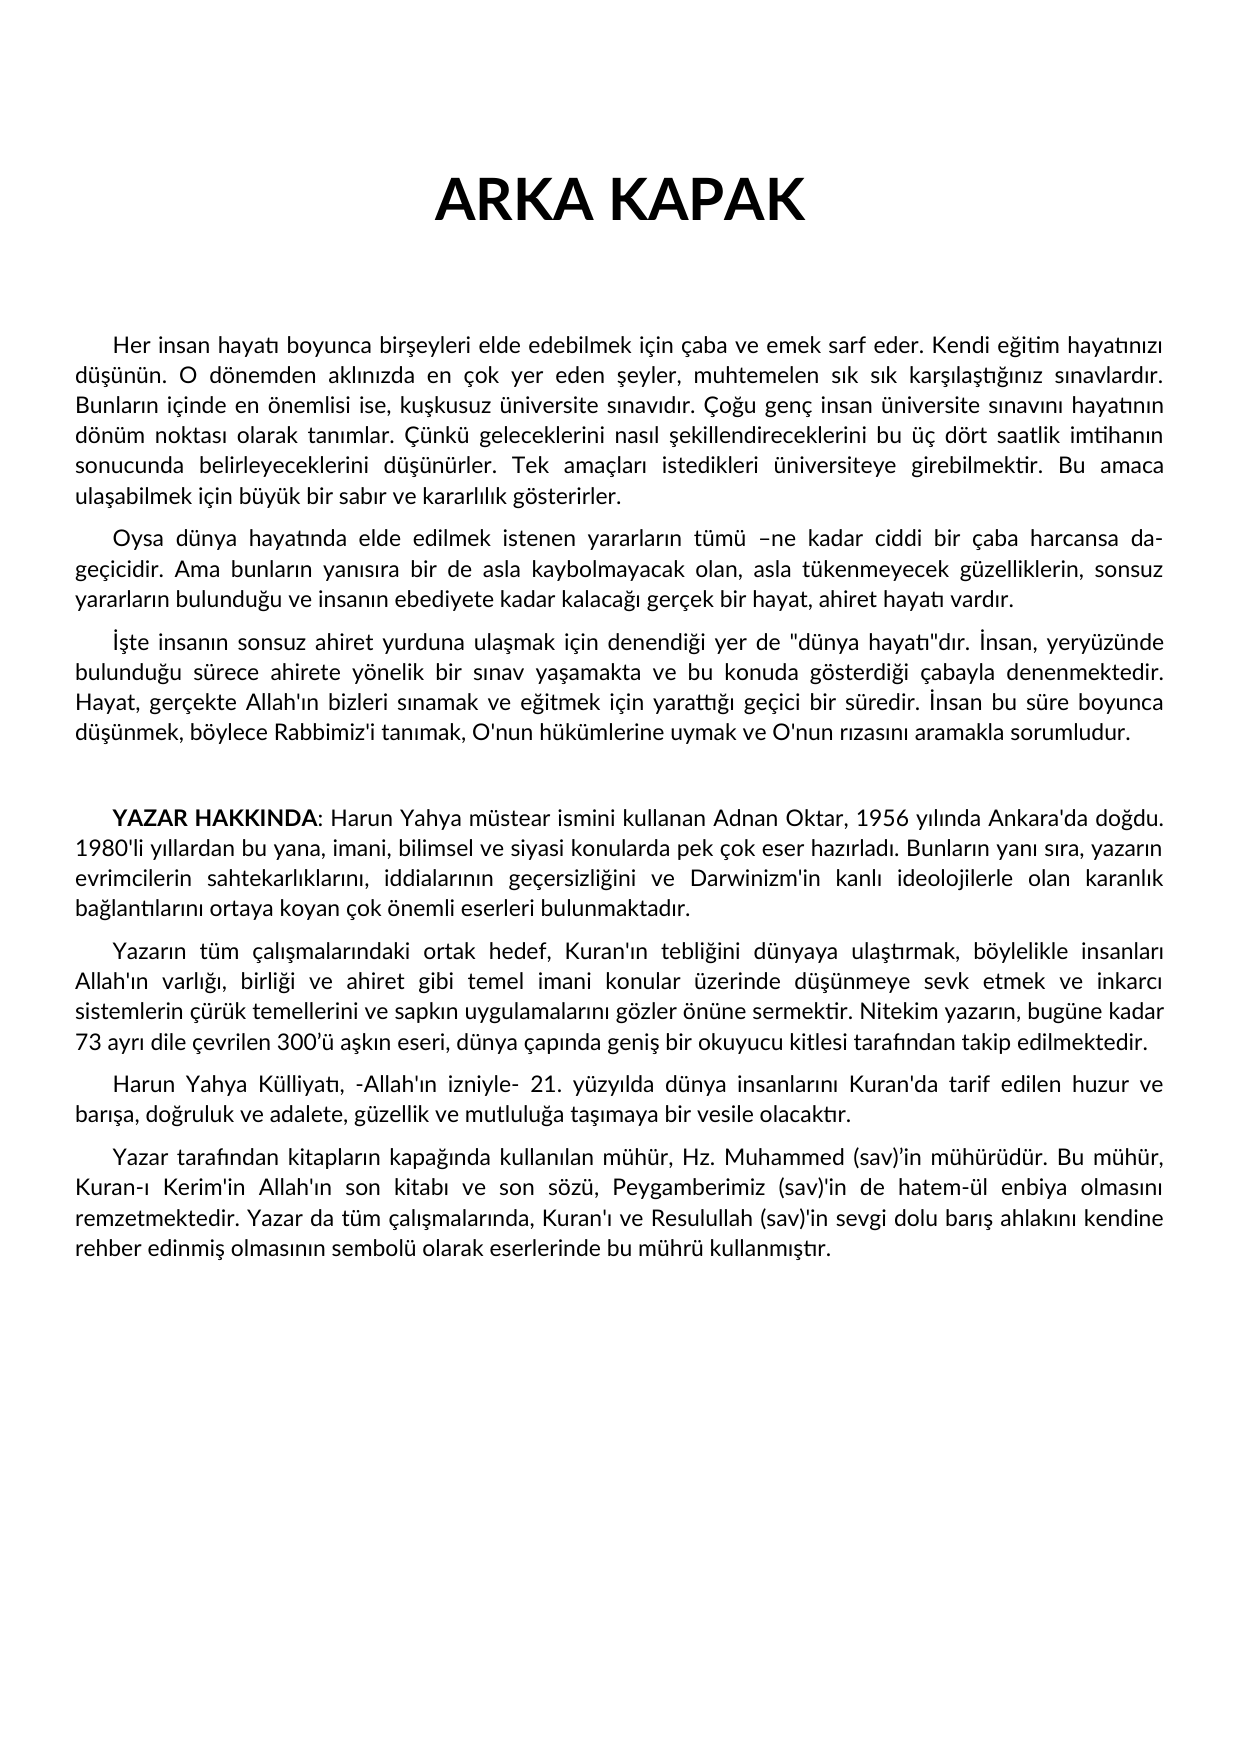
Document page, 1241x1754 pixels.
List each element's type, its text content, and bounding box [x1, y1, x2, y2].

text Harun Yahya Külliyatı, -Allah'ın izniyle- 21. yüzyılda dünya insanlarını Kuran'da tarif edilen huzur ve barışa, doğruluk ve adalete, güzellik ve mutluluğa taşımaya bir vesile olacaktır. [75, 1070, 1165, 1128]
text Oysa dünya hayatında elde edilmek istenen yararların tümü –ne kadar ciddi bir çaba harcansa da- geçicidir. Ama bunların yanısıra bir de asla kaybolmayacak olan, asla tükenmeyecek güzelliklerin, sonsuz yararların bulunduğu ve insanın ebediyete kadar kalacağı gerçek bir hayat, ahiret hayatı vardır. [75, 524, 1165, 612]
text İşte insanın sonsuz ahiret yurduna ulaşmak için denendiği yer de "dünya hayatı"dır. İnsan, yeryüzünde bulunduğu sürece ahirete yönelik bir sınav yaşamakta ve bu konuda gösterdiği çabayla denenmektedir. Hayat, gerçekte Allah'ın bizleri sınamak ve eğitmek için yarattığı geçici bir süredir. İnsan bu süre boyunca düşünmek, böylece Rabbimiz'i tanımak, O'nun hükümlerine uymak ve O'nun rızasını aramakla sorumludur. [75, 627, 1165, 745]
text YAZAR HAKKINDA: Harun Yahya müstear ismini kullanan Adnan Oktar, 1956 yılında Ankara'da doğdu. 1980'li yıllardan bu yana, imani, bilimsel ve siyasi konularda pek çok eser hazırladı. Bunların yanı sıra, yazarın evrimcilerin sahtekarlıklarını, iddialarının geçersizliğini ve Darwinizm'in kanlı ideolojilerle olan karanlık bağlantılarını ortaya koyan çok önemli eserleri bulunmaktadır. [75, 803, 1165, 921]
text Her insan hayatı boyunca birşeyleri elde edebilmek için çaba ve emek sarf eder. Kendi eğitim hayatınızı düşünün. O dönemden aklınızda en çok yer eden şeyler, muhtemelen sık sık karşılaştığınız sınavlardır. Bunların içinde en önemlisi ise, kuşkusuz üniversite sınavıdır. Çoğu genç insan üniversite sınavını hayatının dönüm noktası olarak tanımlar. Çünkü geleceklerini nasıl şekillendireceklerini bu üç dört saatlik imtihanın sonucunda belirleyeceklerini düşünürler. Tek amaçları istedikleri üniversiteye girebilmektir. Bu amaca ulaşabilmek için büyük bir sabır ve kararlılık gösterirler. [75, 330, 1165, 509]
subtitle ARKA KAPAK [75, 162, 1165, 232]
text Yazar tarafından kitapların kapağında kullanılan mühür, Hz. Muhammed (sav)’in mühürüdür. Bu mühür, Kuran-ı Kerim'in Allah'ın son kitabı ve son sözü, Peygamberimiz (sav)'in de hatem-ül enbiya olmasını remzetmektedir. Yazar da tüm çalışmalarında, Kuran'ı ve Resulullah (sav)'in sevgi dolu barış ahlakını kendine rehber edinmiş olmasının sembolü olarak eserlerinde bu mührü kullanmıştır. [75, 1143, 1165, 1261]
text Yazarın tüm çalışmalarındaki ortak hedef, Kuran'ın tebliğini dünyaya ulaştırmak, böylelikle insanları Allah'ın varlığı, birliği ve ahiret gibi temel imani konular üzerinde düşünmeye sevk etmek ve inkarcı sistemlerin çürük temellerini ve sapkın uygulamalarını gözler önüne sermektir. Nitekim yazarın, bugüne kadar 73 ayrı dile çevrilen 300’ü aşkın eseri, dünya çapında geniş bir okuyucu kitlesi tarafından takip edilmektedir. [75, 937, 1165, 1055]
